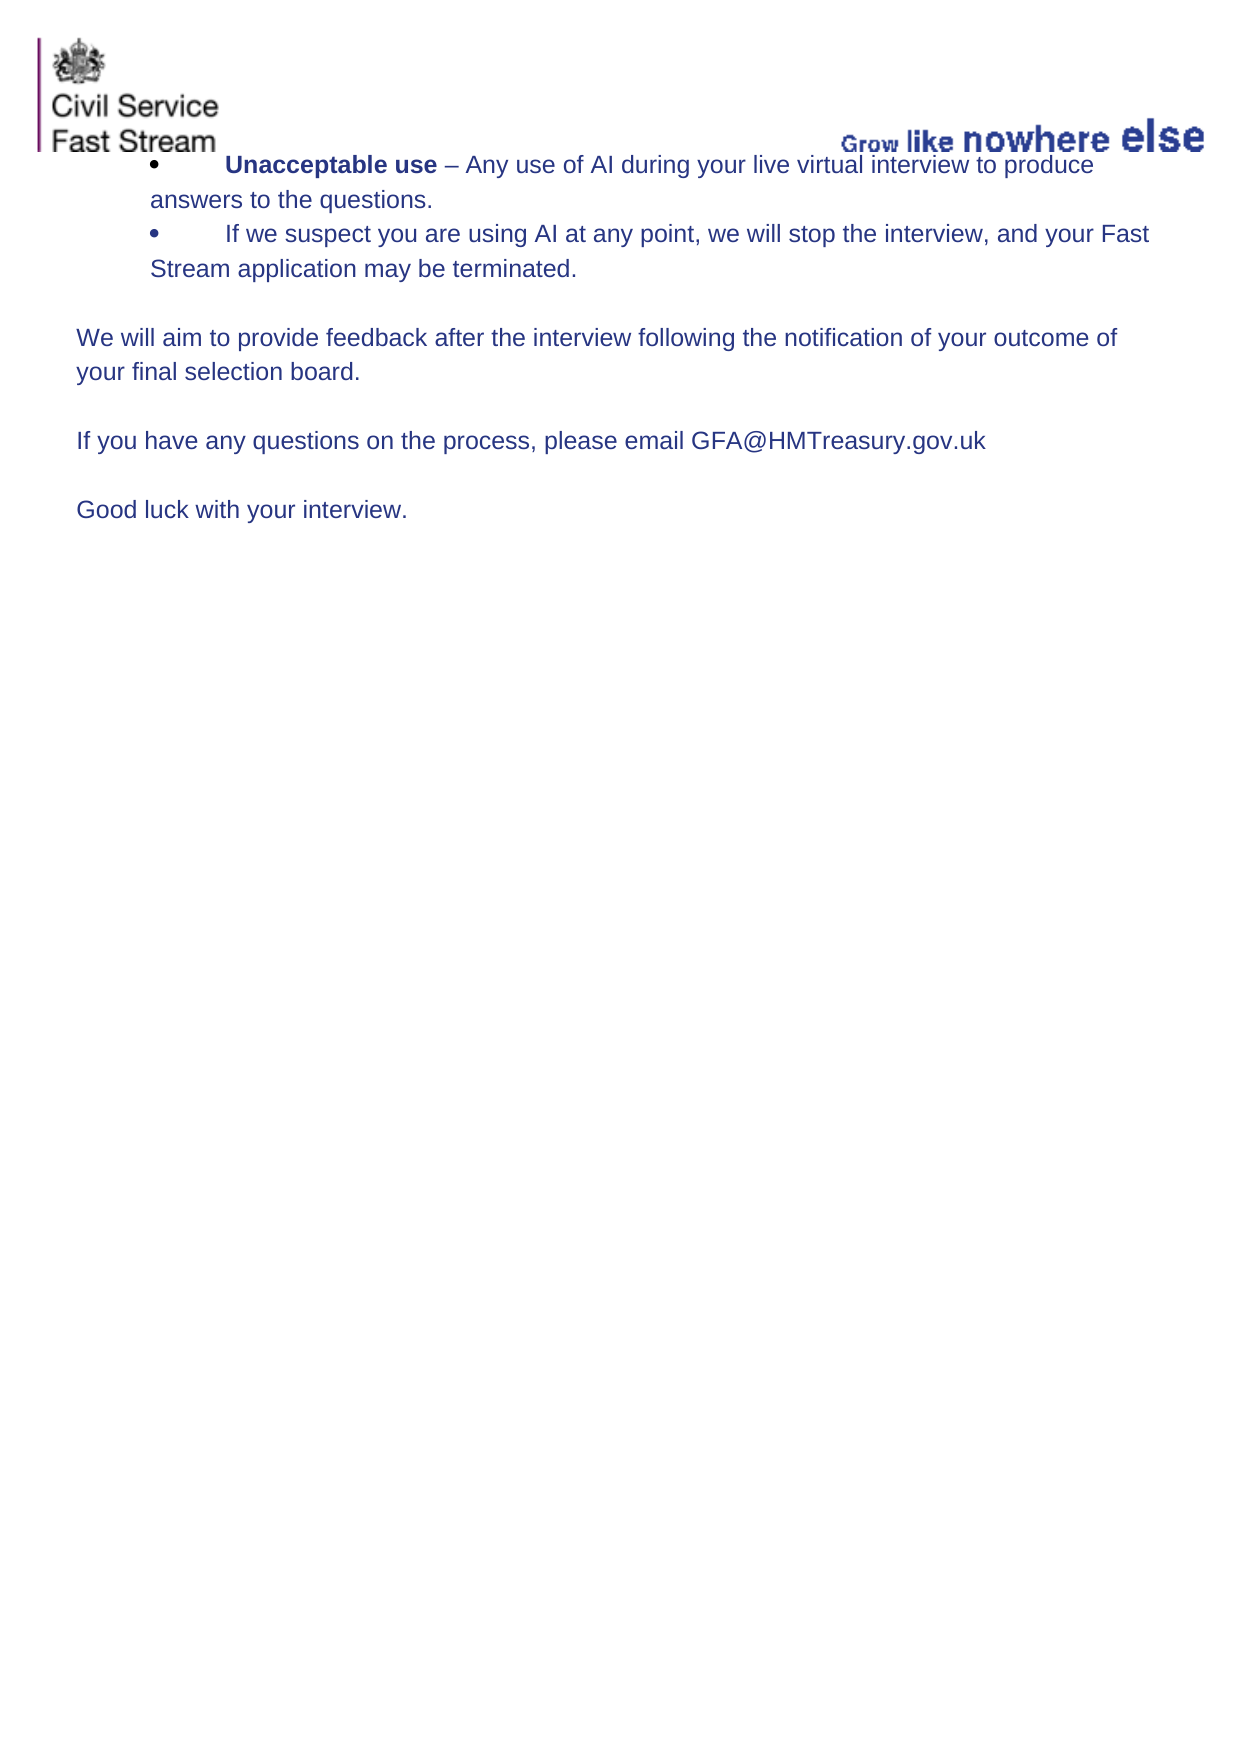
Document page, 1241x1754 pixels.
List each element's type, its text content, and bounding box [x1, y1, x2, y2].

text your final selection board. [76, 357, 1184, 386]
text We will aim to provide feedback after the interview following the notification of your outcome of [76, 323, 1184, 351]
text If you have any questions on the process, please email GFA@HMTreasury.gov.uk [76, 426, 1184, 455]
list Unacceptable use – Any use of AI during your live virtual interview to produce answers to the questions. [150, 152, 1184, 213]
list If we suspect you are using AI at any point, we will stop the interview, and your Fast Stream application may be terminated. [150, 219, 1184, 282]
text Good luck with your interview. [76, 495, 1184, 524]
